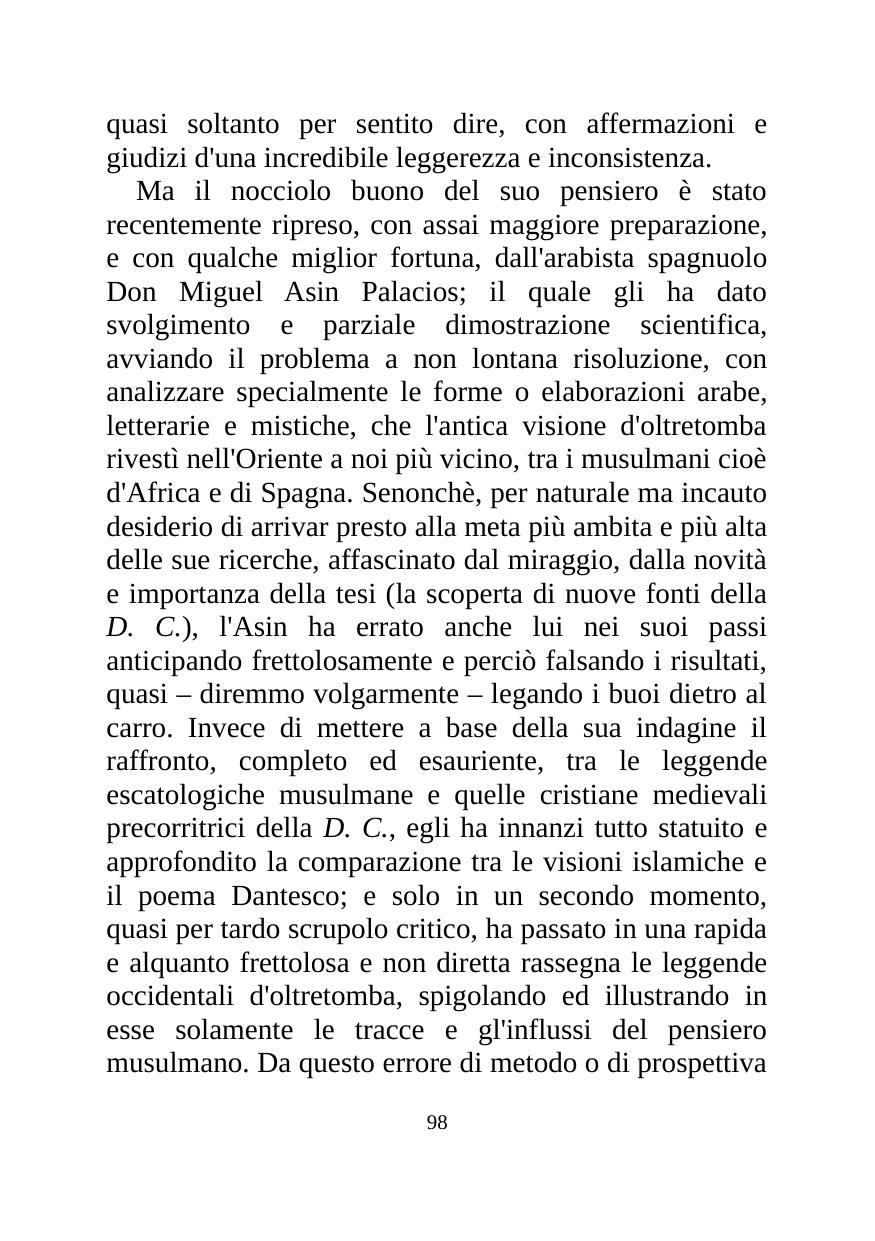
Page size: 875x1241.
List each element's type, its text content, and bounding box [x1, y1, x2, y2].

text Ma il nocciolo buono del suo pensiero è stato recentemente ripreso, con assai maggiore preparazione, e con qualche miglior fortuna, dall'arabista spagnuolo Don Miguel Asin Palacios; il quale gli ha dato svolgimento e parziale dimostrazione scientifica, avviando il problema a non lontana risoluzione, con analizzare specialmente le forme o elaborazioni arabe, letterarie e mistiche, che l'antica visione d'oltretomba rivestì nell'Oriente a noi più vicino, tra i musulmani cioè d'Africa e di Spagna. Senonchè, per naturale ma incauto desiderio di arrivar presto alla meta più ambita e più alta delle sue ricerche, affascinato dal miraggio, dalla novità e importanza della tesi (la scoperta di nuove fonti della D. C.), l'Asin ha errato anche lui nei suoi passi anticipando frettolosamente e perciò falsando i risultati, quasi – diremmo volgarmente – legando i buoi dietro al carro. Invece di mettere a base della sua indagine il raffronto, completo ed esauriente, tra le leggende escatologiche musulmane e quelle cristiane medievali precorritrici della D. C., egli ha innanzi tutto statuito e approfondito la comparazione tra le visioni islamiche e il poema Dantesco; e solo in un secondo momento, quasi per tardo scrupolo critico, ha passato in una rapida e alquanto frettolosa e non diretta rassegna le leggende occidentali d'oltretomba, spigolando ed illustrando in esse solamente le tracce e gl'influssi del pensiero musulmano. Da questo errore di metodo o di prospettiva [106, 173, 768, 1079]
text quasi soltanto per sentito dire, con affermazioni e giudizi d'una incredibile leggerezza e inconsistenza. [106, 106, 768, 173]
